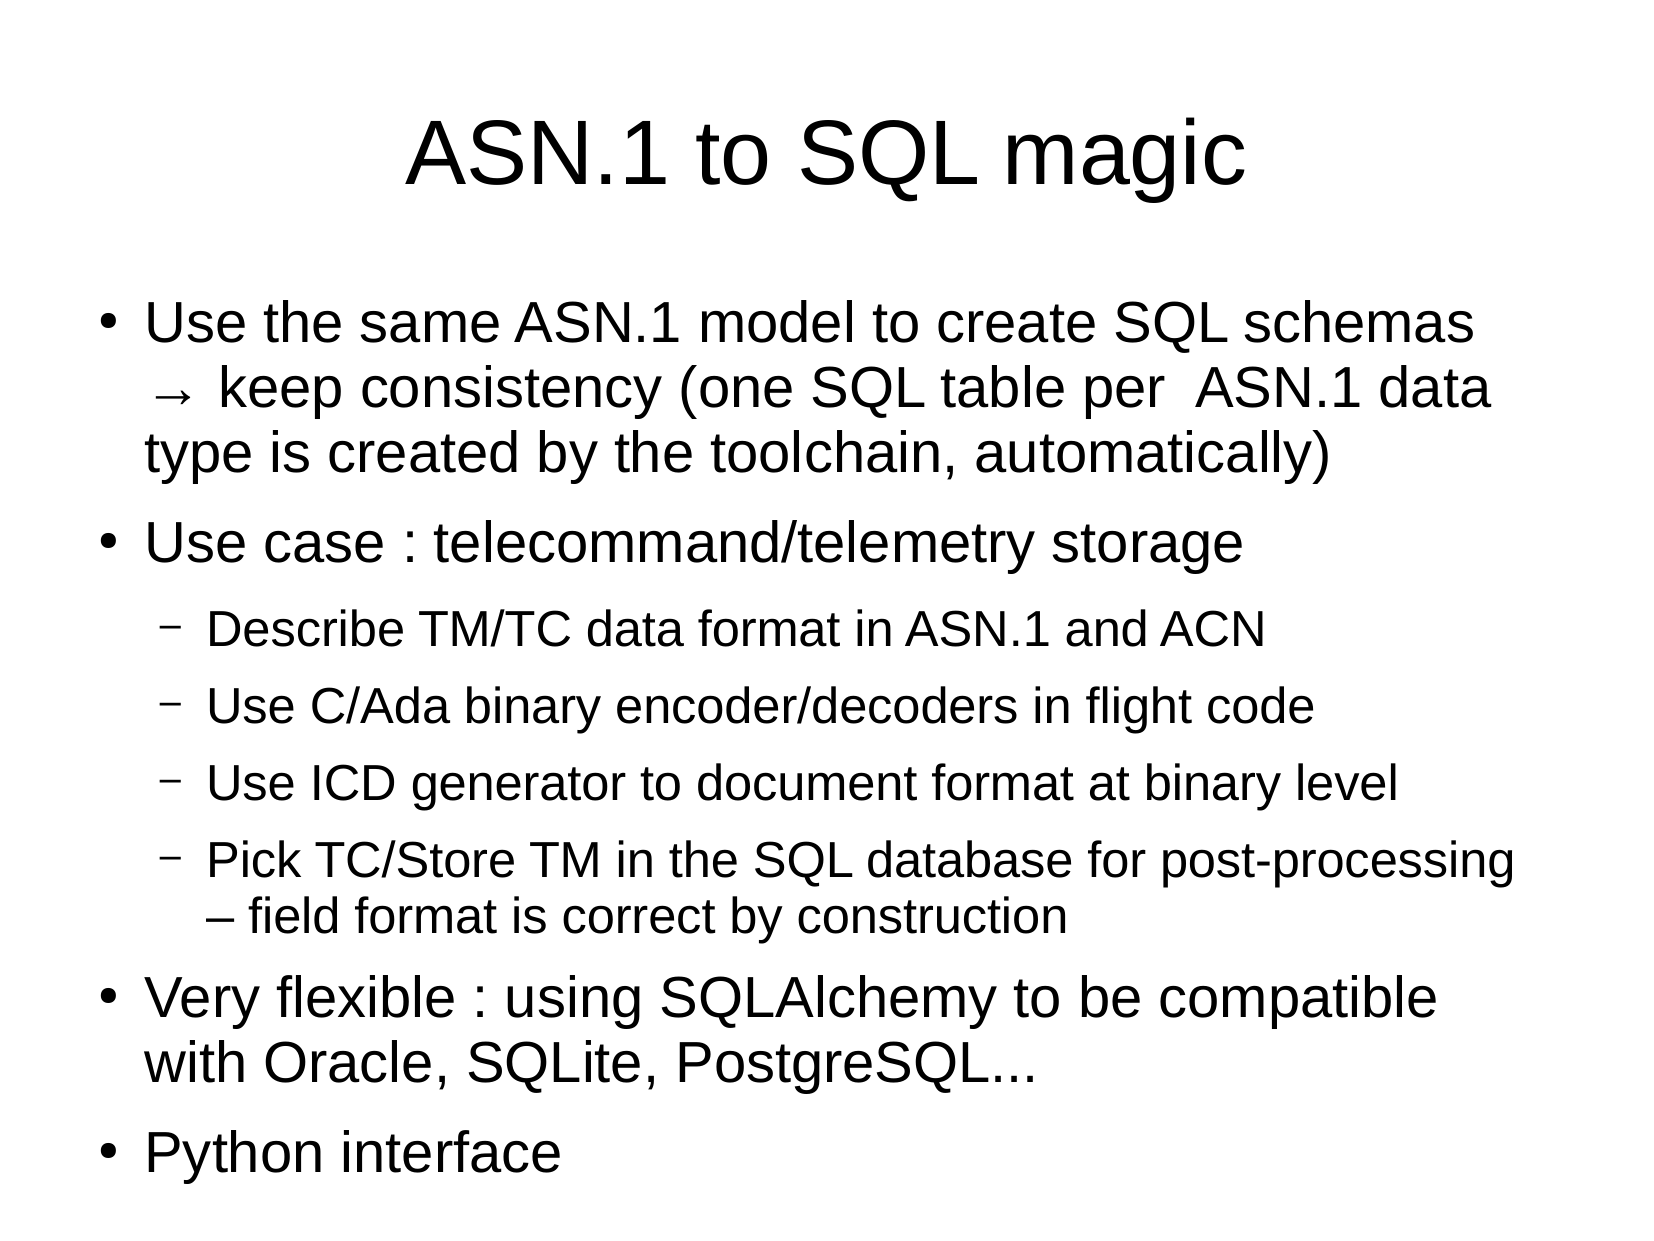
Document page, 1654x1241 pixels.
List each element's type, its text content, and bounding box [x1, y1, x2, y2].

list Use the same ASN.1 model to create SQL schemas → keep consistency (one SQL table per ASN.1 data type is created by the toolchain, automatically) Use case : telecommand/telemetry storage Describe TM/TC data format in ASN.1 and ACN Use C/Ada binary encoder/decoders in flight code Use ICD generator to document format at binary level Pick TC/Store TM in the SQL database for post-processing – field format is correct by construction Very flexible : using SQLAlchemy to be compatible with Oracle, SQLite, PostgreSQL... Python interface [82, 290, 1538, 1193]
title ASN.1 to SQL magic [82, 49, 1571, 257]
